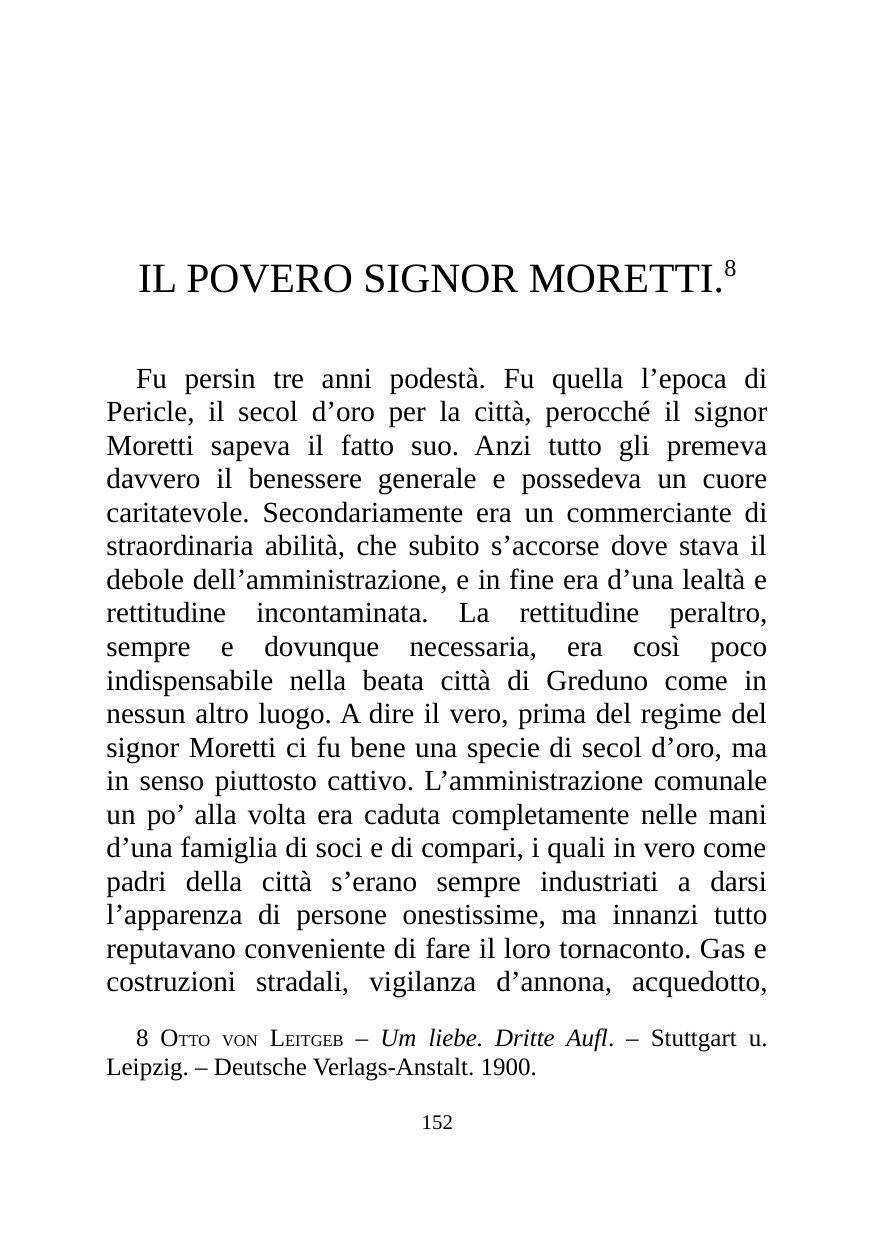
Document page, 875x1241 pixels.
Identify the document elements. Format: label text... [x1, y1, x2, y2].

subtitle IL POVERO SIGNOR MORETTI. [106, 254, 768, 302]
text Fu persin tre anni podestà. Fu quella l’epoca di Pericle, il secol d’oro per la città, perocché il signor Moretti sapeva il fatto suo. Anzi tutto gli premeva davvero il benessere generale e possedeva un cuore caritatevole. Secondariamente era un commerciante di straordinaria abilità, che subito s’accorse dove stava il debole dell’amministrazione, e in fine era d’una lealtà e rettitudine incontaminata. La rettitudine peraltro, sempre e dovunque necessaria, era così poco indispensabile nella beata città di Greduno come in nessun altro luogo. A dire il vero, prima del regime del signor Moretti ci fu bene una specie di secol d’oro, ma in senso piuttosto cattivo. L’amministrazione comunale un po’ alla volta era caduta completamente nelle mani d’una famiglia di soci e di compari, i quali in vero come padri della città s’erano sempre industriati a darsi l’apparenza di persone onestissime, ma innanzi tutto reputavano conveniente di fare il loro tornaconto. Gas e costruzioni stradali, vigilanza d’annona, acquedotto, [106, 361, 768, 998]
text Otto von Leitgeb – Um liebe. Dritte Aufl. – Stuttgart u. Leipzig. – Deutsche Verlags-Anstalt. 1900. [106, 1023, 768, 1080]
